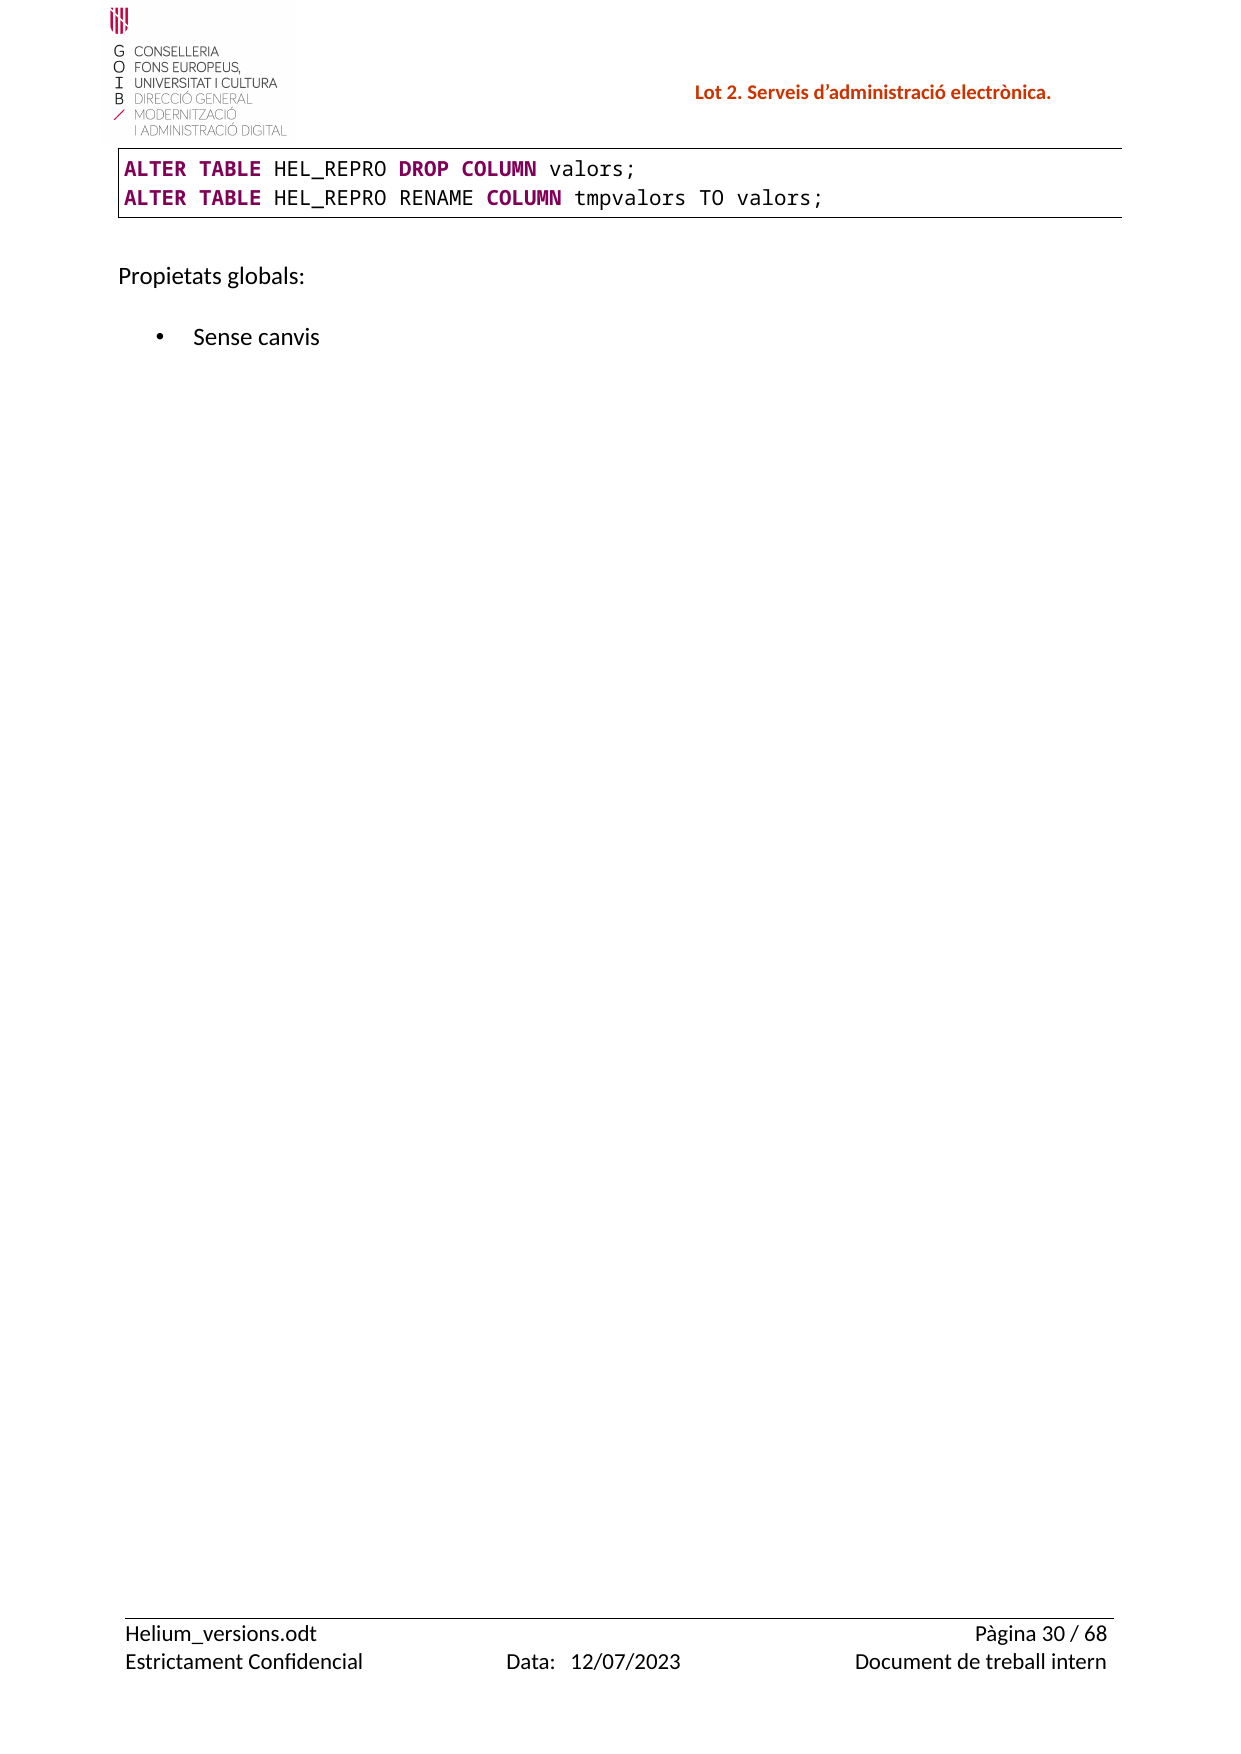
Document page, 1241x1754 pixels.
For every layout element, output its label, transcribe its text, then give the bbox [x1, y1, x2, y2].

table_header ALTER TABLE HEL_REPRO DROP COLUMN valors; ALTER TABLE HEL_REPRO RENAME COLUMN tmpvalors TO valors; [119, 149, 1122, 217]
list Sense canvis [156, 322, 1122, 352]
picture [100, 0, 297, 144]
text Propietats globals: [118, 261, 1122, 291]
